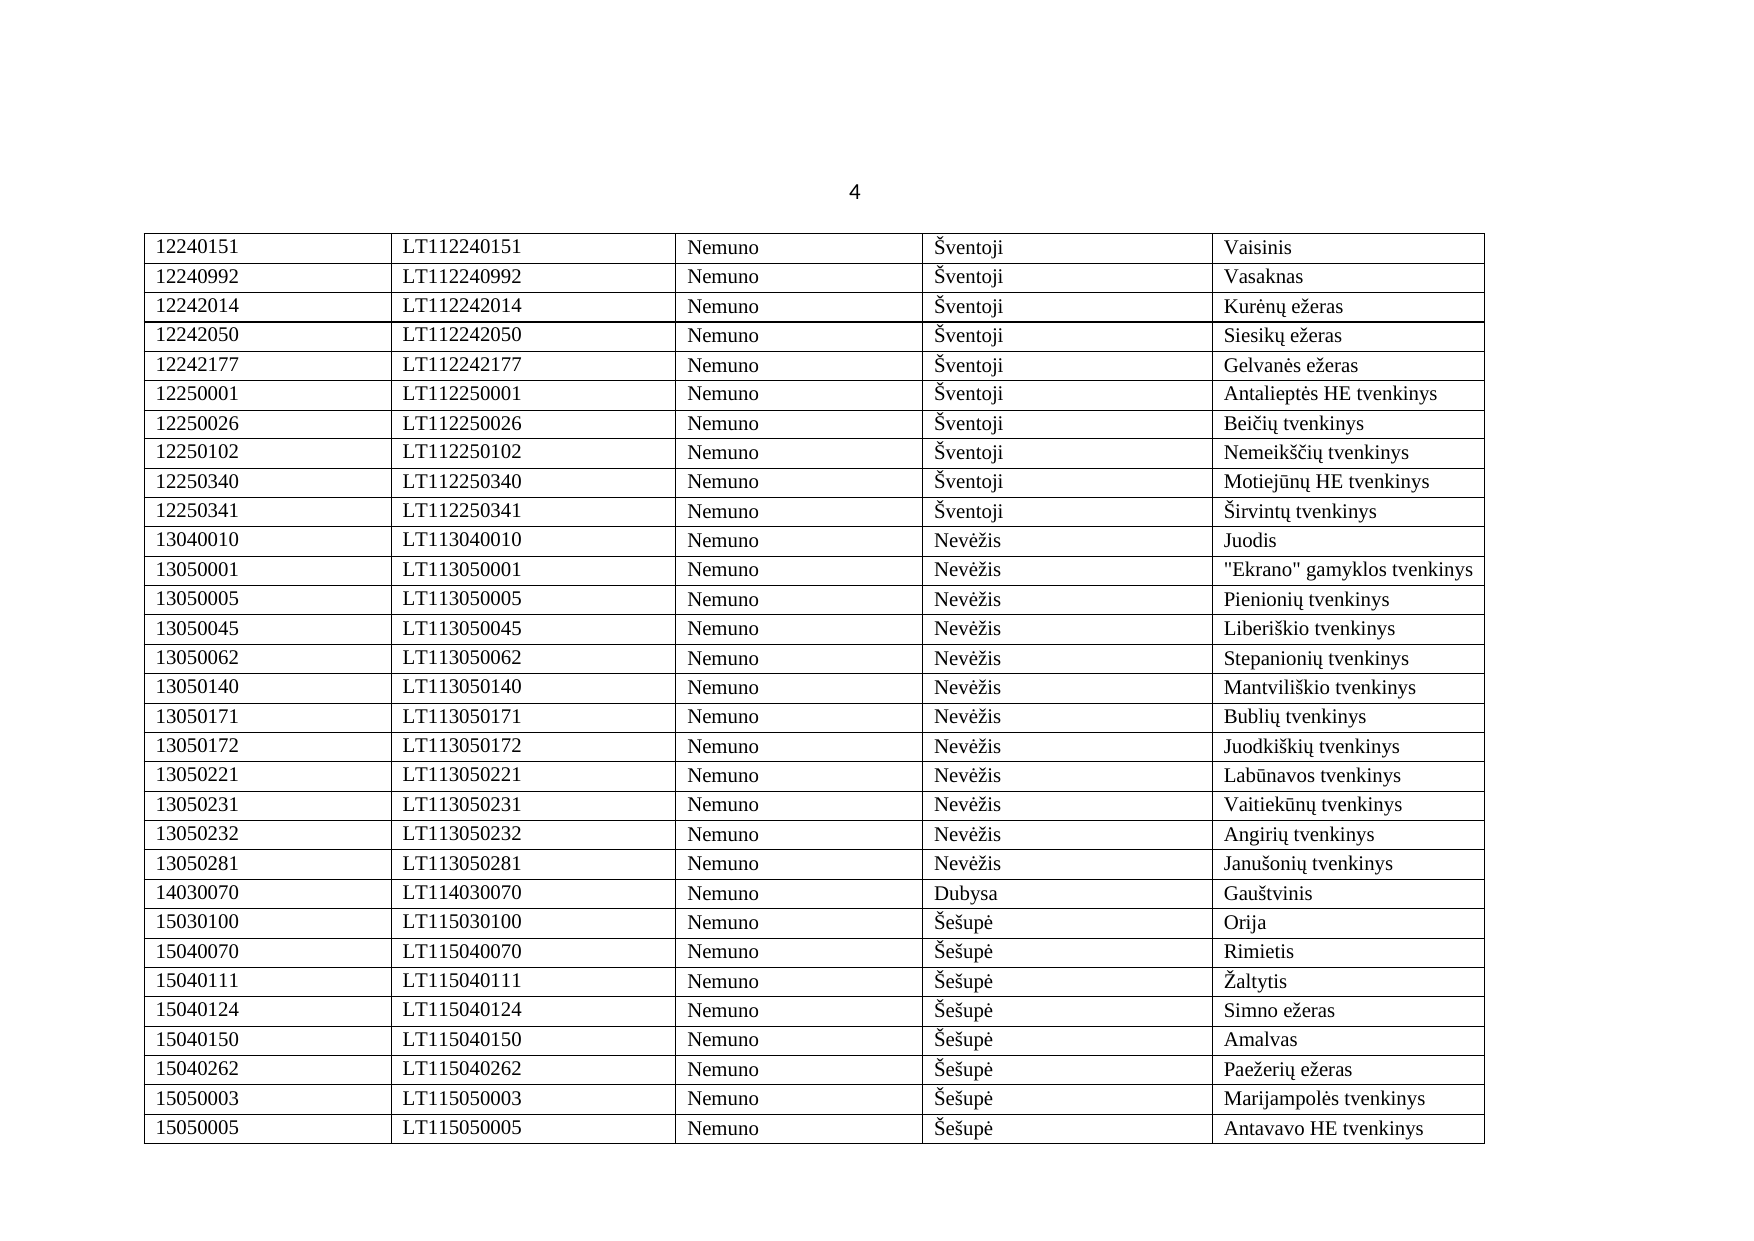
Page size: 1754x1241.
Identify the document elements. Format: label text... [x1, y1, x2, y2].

table_cell Šventoji [923, 293, 1212, 321]
table_cell LT115040111 [392, 968, 675, 996]
table_cell 12242050 [145, 323, 391, 351]
table_cell Vasaknas [1213, 264, 1484, 292]
table_cell LT112242177 [392, 352, 675, 380]
table_cell 13050045 [145, 615, 391, 644]
table_cell Nemuno [676, 1056, 922, 1084]
table_cell Antavavo HE tvenkinys [1213, 1115, 1484, 1143]
table_cell Nemuno [676, 821, 922, 849]
table_cell Labūnavos tvenkinys [1213, 762, 1484, 791]
table_cell Stepanionių tvenkinys [1213, 645, 1484, 673]
table_cell Nemuno [676, 880, 922, 908]
table_cell 13050062 [145, 645, 391, 673]
table_cell Nemuno [676, 352, 922, 380]
table_cell Nevėžis [923, 527, 1212, 556]
table_cell LT113050221 [392, 762, 675, 791]
table_cell LT113050171 [392, 704, 675, 732]
table_cell Nevėžis [923, 850, 1212, 879]
table_cell Marijampolės tvenkinys [1213, 1085, 1484, 1114]
table_cell Nemuno [676, 615, 922, 644]
table_cell Kurėnų ežeras [1213, 293, 1484, 321]
table_cell LT112242050 [392, 323, 675, 351]
table_cell Nemuno [676, 645, 922, 673]
table_cell 15050005 [145, 1115, 391, 1143]
table_cell Šventoji [923, 439, 1212, 467]
table_cell Nemuno [676, 674, 922, 702]
table_cell 15030100 [145, 909, 391, 937]
table_cell LT112240151 [392, 234, 675, 263]
table_cell Nevėžis [923, 762, 1212, 791]
table_cell 12240151 [145, 234, 391, 263]
table_cell Vaisinis [1213, 234, 1484, 263]
table_cell Gauštvinis [1213, 880, 1484, 908]
table_cell 13040010 [145, 527, 391, 556]
table_cell Šešupė [923, 968, 1212, 996]
table_cell Šešupė [923, 1056, 1212, 1084]
table_cell 15050003 [145, 1085, 391, 1114]
table_cell Šventoji [923, 264, 1212, 292]
table_cell 15040124 [145, 997, 391, 1026]
table_cell 12250340 [145, 469, 391, 497]
table_cell 12250001 [145, 381, 391, 409]
table_cell Nemuno [676, 439, 922, 467]
table_cell 12242014 [145, 293, 391, 321]
table_cell Nemeikščių tvenkinys [1213, 439, 1484, 467]
table_cell Šventoji [923, 381, 1212, 409]
table_cell Nemuno [676, 968, 922, 996]
table_cell Nevėžis [923, 615, 1212, 644]
table_cell LT112242014 [392, 293, 675, 321]
table_cell 13050221 [145, 762, 391, 791]
table_cell LT115040150 [392, 1027, 675, 1055]
table_cell Mantviliškio tvenkinys [1213, 674, 1484, 702]
table_cell Žaltytis [1213, 968, 1484, 996]
table_cell Vaitiekūnų tvenkinys [1213, 792, 1484, 820]
table_cell Nemuno [676, 323, 922, 351]
table_cell Dubysa [923, 880, 1212, 908]
table_cell Šventoji [923, 234, 1212, 263]
table_cell Beičių tvenkinys [1213, 411, 1484, 438]
table_cell Janušonių tvenkinys [1213, 850, 1484, 879]
table_cell Nemuno [676, 293, 922, 321]
table_cell Nemuno [676, 850, 922, 879]
table_cell Nemuno [676, 733, 922, 761]
table_cell LT112250001 [392, 381, 675, 409]
table_cell Nemuno [676, 909, 922, 937]
table_cell LT113050172 [392, 733, 675, 761]
table_cell Nemuno [676, 527, 922, 556]
table_cell LT115040070 [392, 939, 675, 967]
table_cell Šešupė [923, 909, 1212, 937]
table_cell Nevėžis [923, 557, 1212, 585]
table_cell Nemuno [676, 939, 922, 967]
table_cell Šešupė [923, 1115, 1212, 1143]
table_cell LT113050005 [392, 586, 675, 614]
table_cell LT112250340 [392, 469, 675, 497]
table_cell 13050171 [145, 704, 391, 732]
table_cell Pienionių tvenkinys [1213, 586, 1484, 614]
table_cell Nemuno [676, 792, 922, 820]
table_cell Nemuno [676, 234, 922, 263]
table_cell 13050172 [145, 733, 391, 761]
table_cell Šešupė [923, 1027, 1212, 1055]
table_cell Bublių tvenkinys [1213, 704, 1484, 732]
table_cell Angirių tvenkinys [1213, 821, 1484, 849]
table_cell LT112250102 [392, 439, 675, 467]
table_cell Nevėžis [923, 674, 1212, 702]
table_cell Šventoji [923, 469, 1212, 497]
table_cell Nemuno [676, 586, 922, 614]
table_cell 12242177 [145, 352, 391, 380]
table_cell 13050231 [145, 792, 391, 820]
table_cell Liberiškio tvenkinys [1213, 615, 1484, 644]
table_cell LT115040262 [392, 1056, 675, 1084]
table_cell LT113040010 [392, 527, 675, 556]
table_cell Nevėžis [923, 733, 1212, 761]
table_cell Šešupė [923, 939, 1212, 967]
table_cell LT112240992 [392, 264, 675, 292]
table_cell Orija [1213, 909, 1484, 937]
table_cell LT113050062 [392, 645, 675, 673]
table_cell Nemuno [676, 1115, 922, 1143]
table_cell Šešupė [923, 1085, 1212, 1114]
table_cell Širvintų tvenkinys [1213, 498, 1484, 526]
table_cell Siesikų ežeras [1213, 323, 1484, 351]
table_cell Amalvas [1213, 1027, 1484, 1055]
table_cell LT113050232 [392, 821, 675, 849]
table_cell Nevėžis [923, 586, 1212, 614]
table_cell Šventoji [923, 352, 1212, 380]
table_cell 15040070 [145, 939, 391, 967]
table_cell 14030070 [145, 880, 391, 908]
table_cell Nemuno [676, 762, 922, 791]
table_cell Nemuno [676, 557, 922, 585]
table_cell LT112250026 [392, 411, 675, 438]
table_cell 13050232 [145, 821, 391, 849]
table_cell Nemuno [676, 997, 922, 1026]
table_cell Nemuno [676, 498, 922, 526]
table_cell Nevėžis [923, 704, 1212, 732]
table_cell LT113050140 [392, 674, 675, 702]
table_cell "Ekrano" gamyklos tvenkinys [1213, 557, 1484, 585]
table_cell 13050140 [145, 674, 391, 702]
table_cell Nevėžis [923, 821, 1212, 849]
table_cell LT113050231 [392, 792, 675, 820]
table_cell 12240992 [145, 264, 391, 292]
table_cell Šventoji [923, 498, 1212, 526]
table_cell Paežerių ežeras [1213, 1056, 1484, 1084]
table_cell Gelvanės ežeras [1213, 352, 1484, 380]
table_cell LT115050005 [392, 1115, 675, 1143]
table_cell 15040262 [145, 1056, 391, 1084]
table_cell Nemuno [676, 1027, 922, 1055]
table_cell LT115050003 [392, 1085, 675, 1114]
table_cell Nemuno [676, 411, 922, 438]
table_cell Nemuno [676, 1085, 922, 1114]
table_cell 12250341 [145, 498, 391, 526]
table_cell Juodis [1213, 527, 1484, 556]
table_cell 13050281 [145, 850, 391, 879]
table_cell 12250102 [145, 439, 391, 467]
table_cell Šešupė [923, 997, 1212, 1026]
table_cell Šventoji [923, 323, 1212, 351]
table_cell LT113050045 [392, 615, 675, 644]
table_cell Juodkiškių tvenkinys [1213, 733, 1484, 761]
table_cell 13050005 [145, 586, 391, 614]
table_cell Nevėžis [923, 792, 1212, 820]
table_cell Simno ežeras [1213, 997, 1484, 1026]
table_cell Nemuno [676, 381, 922, 409]
table_cell LT113050001 [392, 557, 675, 585]
table_cell Šventoji [923, 411, 1212, 438]
table_cell Motiejūnų HE tvenkinys [1213, 469, 1484, 497]
table_cell Nemuno [676, 469, 922, 497]
table_cell LT115040124 [392, 997, 675, 1026]
table_cell Rimietis [1213, 939, 1484, 967]
table_cell LT114030070 [392, 880, 675, 908]
table_cell Nemuno [676, 264, 922, 292]
table_cell 15040150 [145, 1027, 391, 1055]
table_cell Nemuno [676, 704, 922, 732]
table_cell Nevėžis [923, 645, 1212, 673]
table_cell LT115030100 [392, 909, 675, 937]
table_cell LT113050281 [392, 850, 675, 879]
table_cell LT112250341 [392, 498, 675, 526]
table_cell 15040111 [145, 968, 391, 996]
table_cell 13050001 [145, 557, 391, 585]
table_cell 12250026 [145, 411, 391, 438]
table_cell Antalieptės HE tvenkinys [1213, 381, 1484, 409]
